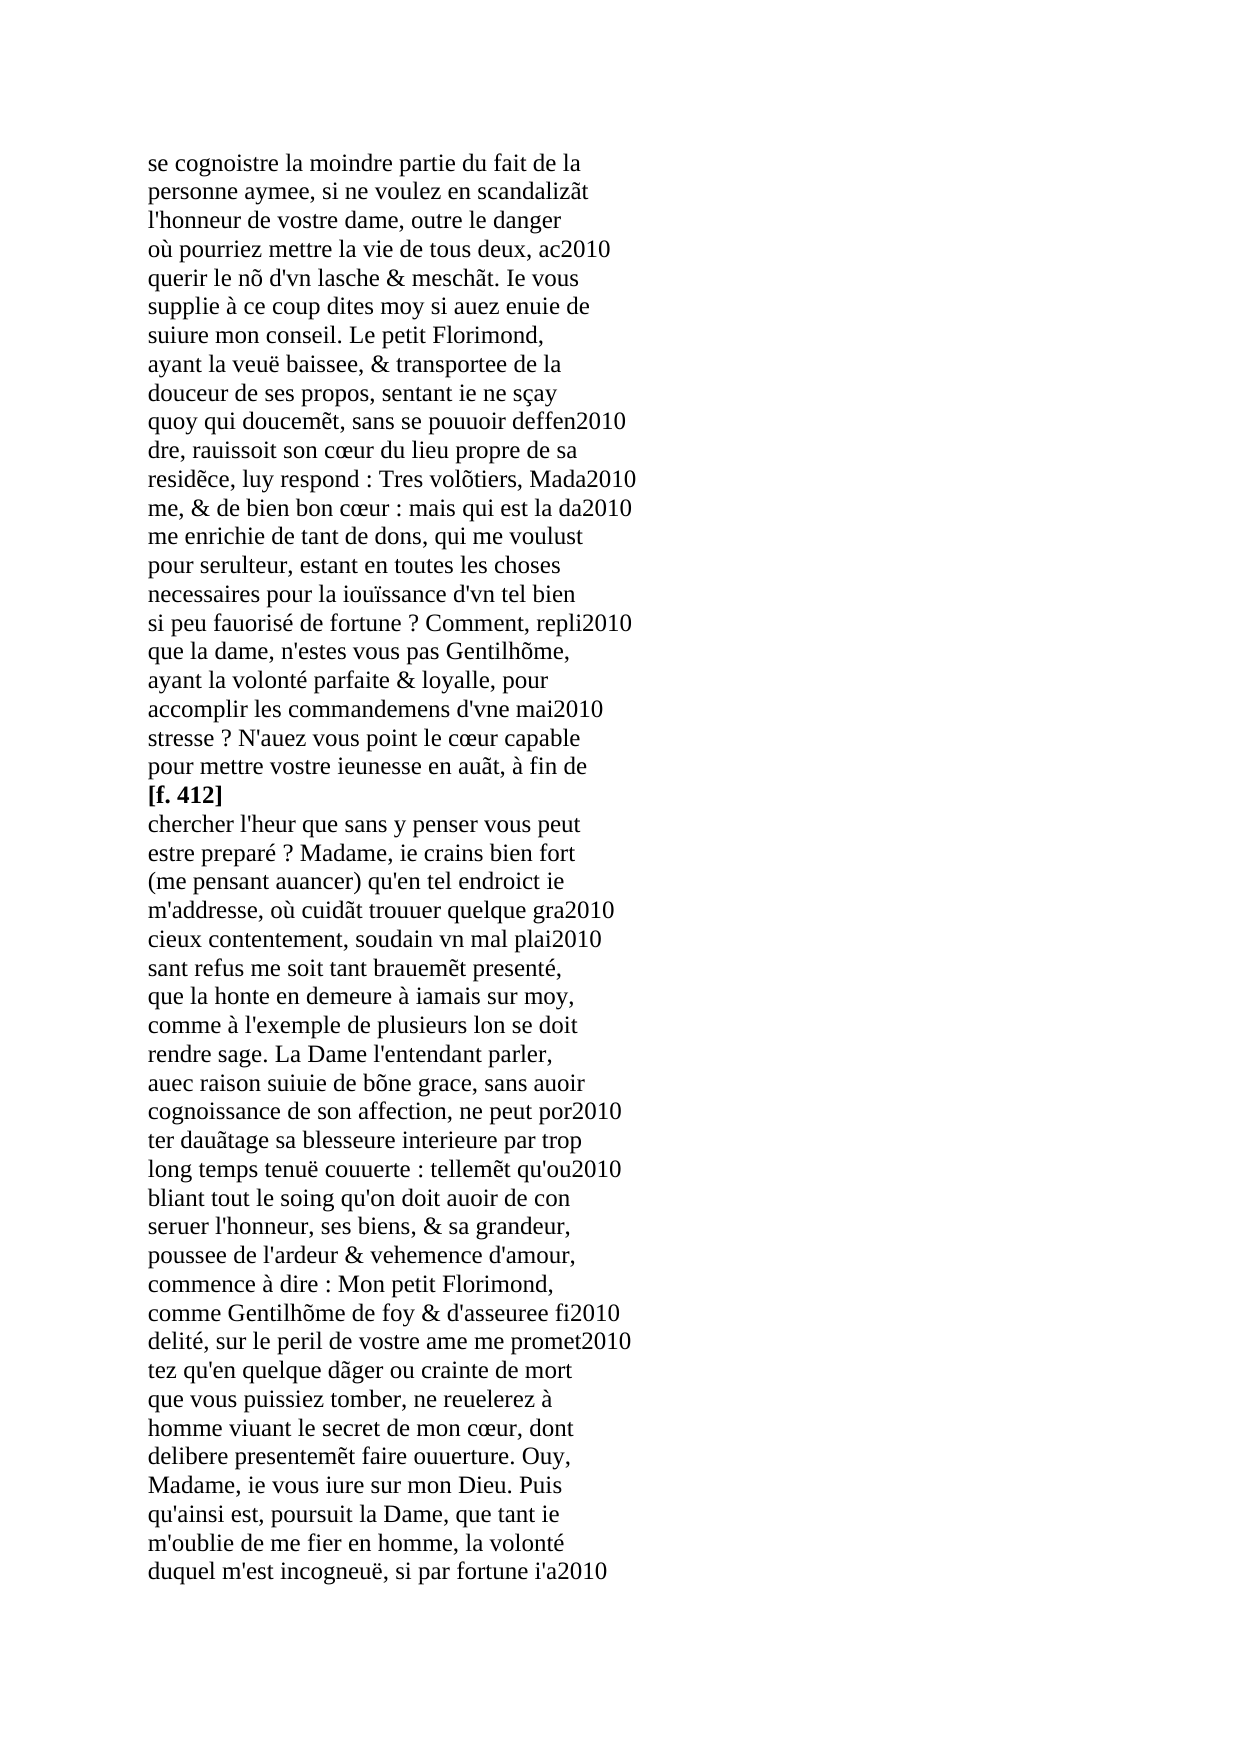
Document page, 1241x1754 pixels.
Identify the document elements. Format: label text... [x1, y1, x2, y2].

text se cognoistre la moindre partie du fait de la personne aymee, si ne voulez en scandalizãt l'honneur de vostre dame, outre le danger où pourriez mettre la vie de tous deux, ac2010 querir le nõ d'vn lasche & meschãt. Ie vous supplie à ce coup dites moy si auez enuie de suiure mon conseil. Le petit Florimond, ayant la veuë baissee, & transportee de la douceur de ses propos, sentant ie ne sçay quoy qui doucemẽt, sans se pouuoir deffen2010 dre, rauissoit son cœur du lieu propre de sa residẽce, luy respond : Tres volõtiers, Mada2010 me, & de bien bon cœur : mais qui est la da2010 me enrichie de tant de dons, qui me voulust pour serulteur, estant en toutes les choses necessaires pour la iouïssance d'vn tel bien si peu fauorisé de fortune ? Comment, repli2010 que la dame, n'estes vous pas Gentilhõme, ayant la volonté parfaite & loyalle, pour accomplir les commandemens d'vne mai2010 stresse ? N'auez vous point le cœur capable pour mettre vostre ieunesse en auãt, à fin de [f. 412] chercher l'heur que sans y penser vous peut estre preparé ? Madame, ie crains bien fort (me pensant auancer) qu'en tel endroict ie m'addresse, où cuidãt trouuer quelque gra2010 cieux contentement, soudain vn mal plai2010 sant refus me soit tant brauemẽt presenté, que la honte en demeure à iamais sur moy, comme à l'exemple de plusieurs lon se doit rendre sage. La Dame l'entendant parler, auec raison suiuie de bõne grace, sans auoir cognoissance de son affection, ne peut por2010 ter dauãtage sa blesseure interieure par trop long temps tenuë couuerte : tellemẽt qu'ou2010 bliant tout le soing qu'on doit auoir de con seruer l'honneur, ses biens, & sa grandeur, poussee de l'ardeur & vehemence d'amour, commence à dire : Mon petit Florimond, comme Gentilhõme de foy & d'asseuree fi2010 delité, sur le peril de vostre ame me promet2010 tez qu'en quelque dãger ou crainte de mort que vous puissiez tomber, ne reuelerez à homme viuant le secret de mon cœur, dont delibere presentemẽt faire ouuerture. Ouy, Madame, ie vous iure sur mon Dieu. Puis qu'ainsi est, poursuit la Dame, que tant ie m'oublie de me fier en homme, la volonté duquel m'est incogneuë, si par fortune i'a2010 [148, 148, 1093, 1585]
